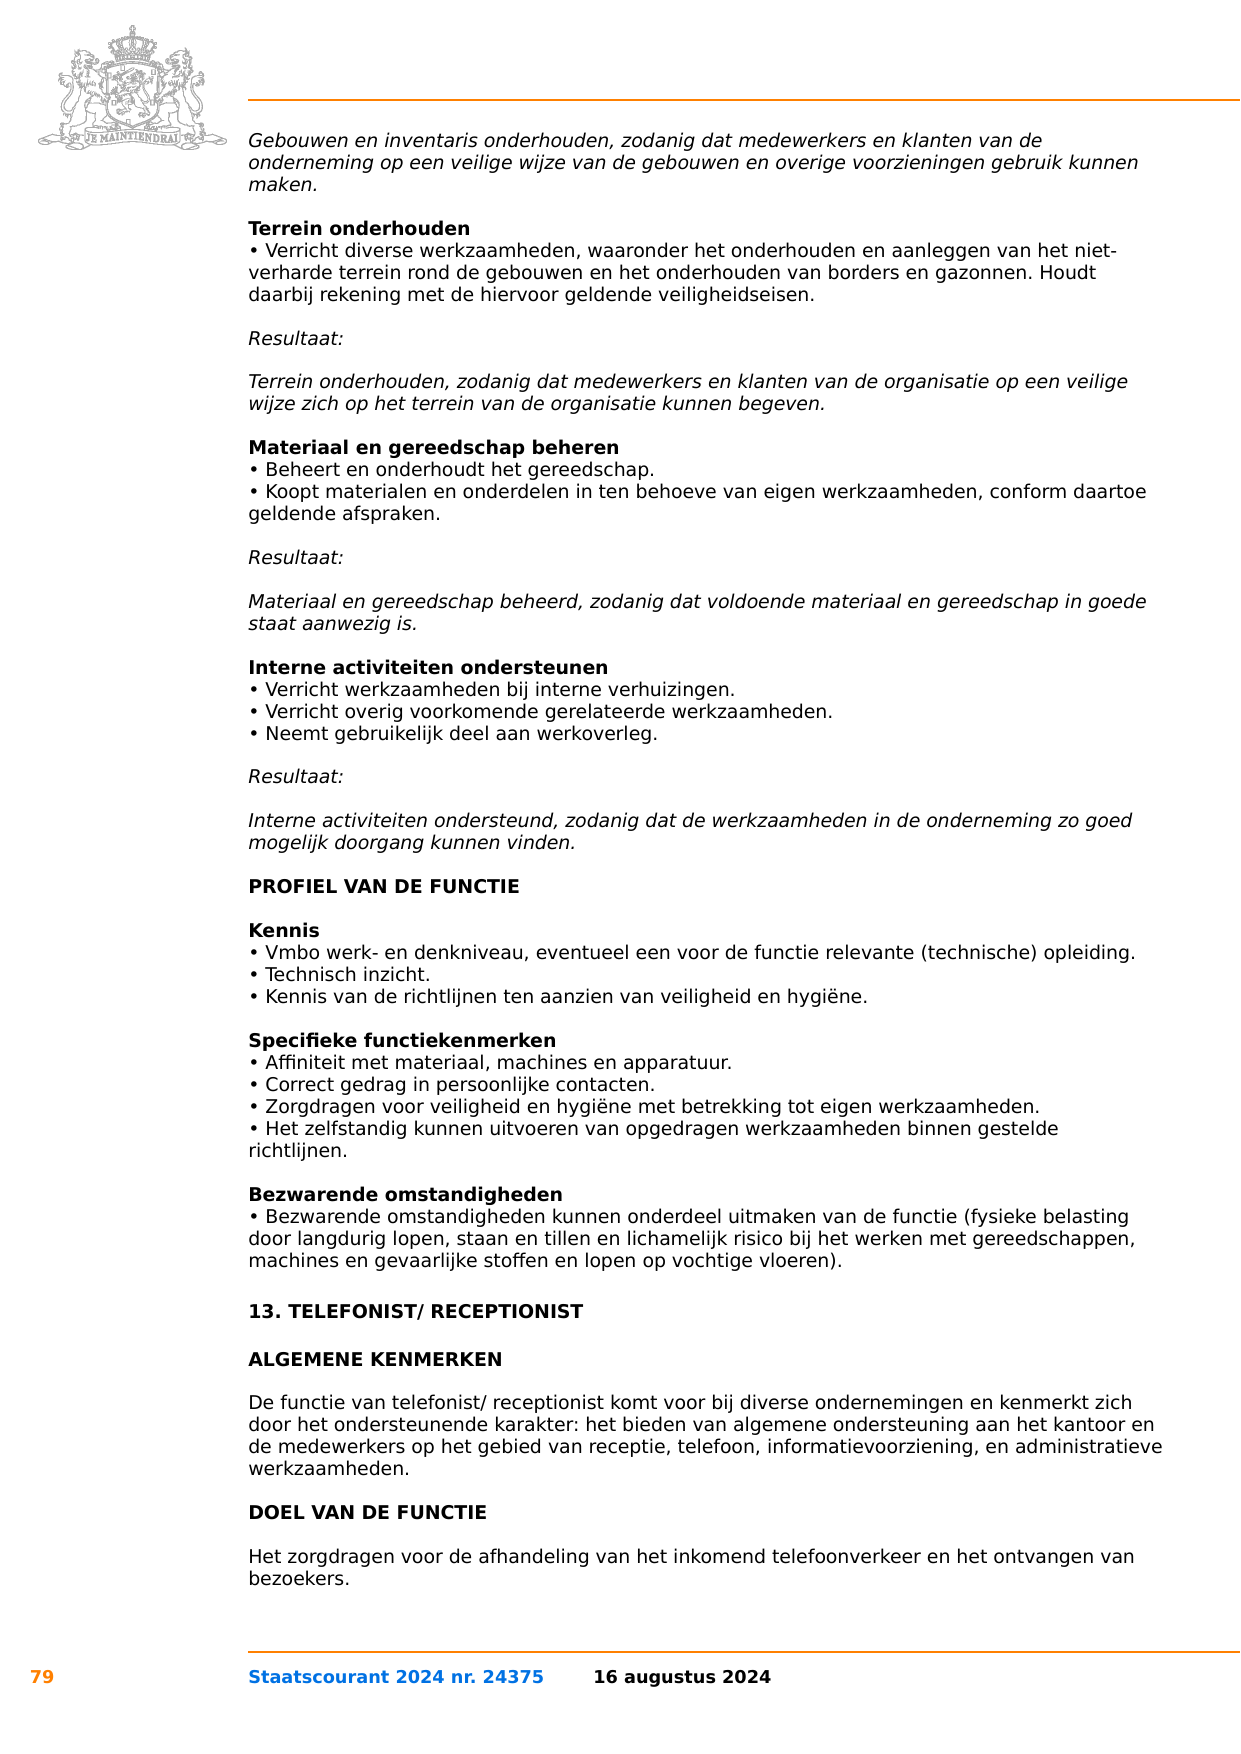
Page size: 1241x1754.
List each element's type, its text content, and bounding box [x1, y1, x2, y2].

subtitle Specifieke functiekenmerken [248, 1030, 1163, 1052]
text • Verricht werkzaamheden bij interne verhuizingen. [248, 679, 1163, 701]
text • Affiniteit met materiaal, machines en apparatuur. [248, 1052, 1163, 1074]
subtitle Kennis [248, 920, 1163, 942]
text Gebouwen en inventaris onderhouden, zodanig dat medewerkers en klanten van de onderneming op een veilige wijze van de gebouwen en overige voorzieningen gebruik kunnen maken. [248, 130, 1163, 196]
subtitle 13. TELEFONIST/ RECEPTIONIST [248, 1301, 1163, 1323]
subtitle Bezwarende omstandigheden [248, 1183, 1163, 1206]
subtitle DOEL VAN DE FUNCTIE [248, 1502, 1163, 1524]
text De functie van telefonist/ receptionist komt voor bij diverse ondernemingen en kenmerkt zich door het ondersteunende karakter: het bieden van algemene ondersteuning aan het kantoor en de medewerkers op het gebied van receptie, telefoon, informatievoorziening, en administratieve werkzaamheden. [248, 1392, 1163, 1480]
subtitle Interne activiteiten ondersteunen [248, 657, 1163, 679]
text • Kennis van de richtlijnen ten aanzien van veiligheid en hygiëne. [248, 986, 1163, 1008]
text • Koopt materialen en onderdelen in ten behoeve van eigen werkzaamheden, conform daartoe geldende afspraken. [248, 481, 1163, 525]
text • Neemt gebruikelijk deel aan werkoverleg. [248, 723, 1163, 744]
text Interne activiteiten ondersteund, zodanig dat de werkzaamheden in de onderneming zo goed mogelijk doorgang kunnen vinden. [248, 810, 1163, 854]
text Het zorgdragen voor de afhandeling van het inkomend telefoonverkeer en het ontvangen van bezoekers. [248, 1546, 1163, 1590]
subtitle ALGEMENE KENMERKEN [248, 1348, 1163, 1370]
text • Verricht overig voorkomende gerelateerde werkzaamheden. [248, 701, 1163, 723]
picture [38, 25, 227, 150]
text Resultaat: [248, 327, 1163, 349]
text Resultaat: [248, 547, 1163, 569]
text • Vmbo werk- en denkniveau, eventueel een voor de functie relevante (technische) opleiding. [248, 942, 1163, 964]
text • Bezwarende omstandigheden kunnen onderdeel uitmaken van de functie (fysieke belasting door langdurig lopen, staan en tillen en lichamelijk risico bij het werken met gereedschappen, machines en gevaarlijke stoffen en lopen op vochtige vloeren). [248, 1206, 1163, 1271]
text Materiaal en gereedschap beheerd, zodanig dat voldoende materiaal en gereedschap in goede staat aanwezig is. [248, 591, 1163, 635]
text • Technisch inzicht. [248, 964, 1163, 986]
subtitle Materiaal en gereedschap beheren [248, 437, 1163, 459]
text Terrein onderhouden, zodanig dat medewerkers en klanten van de organisatie op een veilige wijze zich op het terrein van de organisatie kunnen begeven. [248, 371, 1163, 415]
text • Het zelfstandig kunnen uitvoeren van opgedragen werkzaamheden binnen gestelde richtlijnen. [248, 1118, 1163, 1162]
subtitle PROFIEL VAN DE FUNCTIE [248, 876, 1163, 898]
text • Beheert en onderhoudt het gereedschap. [248, 459, 1163, 481]
subtitle Terrein onderhouden [248, 218, 1163, 240]
text • Verricht diverse werkzaamheden, waaronder het onderhouden en aanleggen van het niet-verharde terrein rond de gebouwen en het onderhouden van borders en gazonnen. Houdt daarbij rekening met de hiervoor geldende veiligheidseisen. [248, 240, 1163, 306]
text • Zorgdragen voor veiligheid en hygiëne met betrekking tot eigen werkzaamheden. [248, 1096, 1163, 1118]
text • Correct gedrag in persoonlijke contacten. [248, 1074, 1163, 1096]
text Resultaat: [248, 766, 1163, 788]
